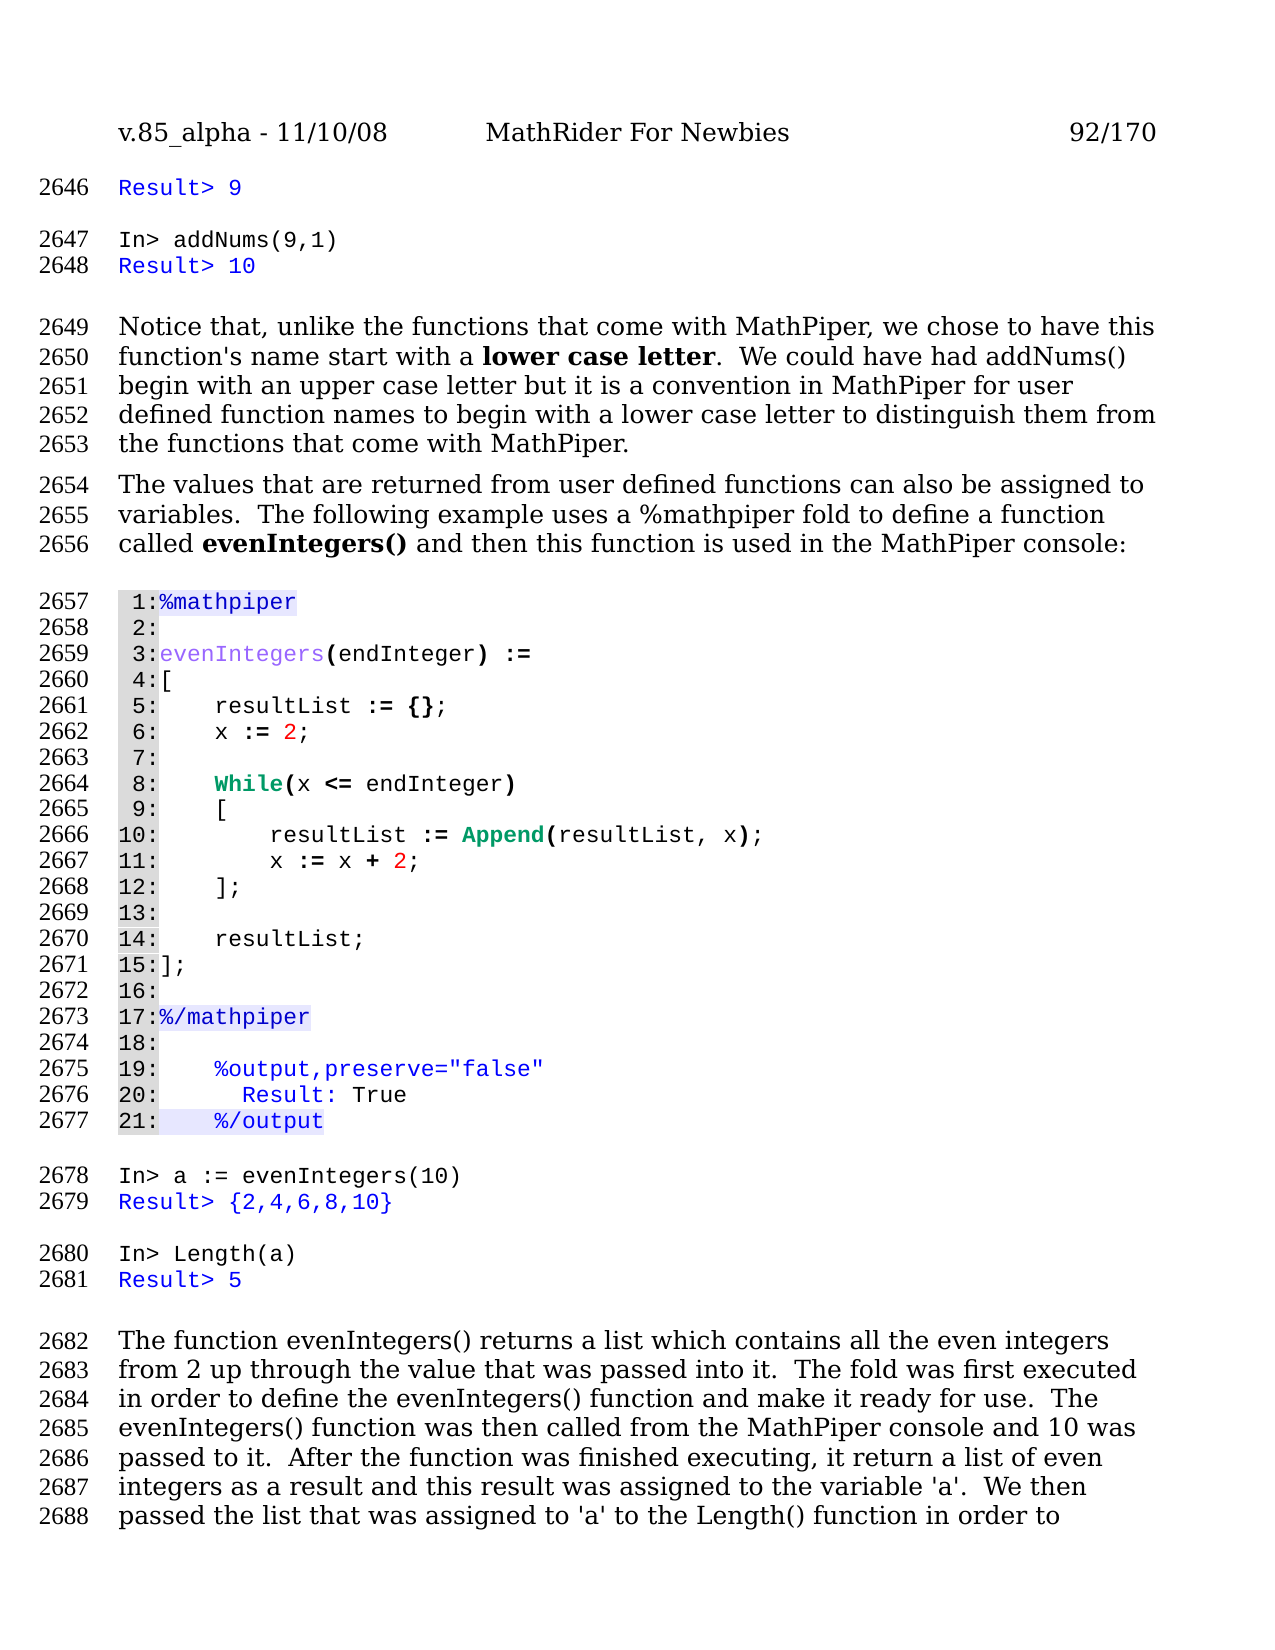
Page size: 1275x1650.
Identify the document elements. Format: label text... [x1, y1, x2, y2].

text 6: x := 2; [118, 720, 1157, 746]
text 2: [118, 616, 1157, 642]
text The values that are returned from user defined functions can also be assigned to variables. The following example uses a %mathpiper fold to define a function called evenIntegers() and then this function is used in the MathPiper console: [118, 471, 1157, 558]
text Result> 9 [118, 177, 1157, 203]
text In> Length(a) [118, 1242, 1157, 1268]
text 4:[ [118, 668, 1157, 694]
text 17:%/mathpiper [118, 1005, 1157, 1031]
text The function evenIntegers() returns a list which contains all the even integers from 2 up through the value that was passed into it. The fold was first executed in order to define the evenIntegers() function and make it ready for use. The evenIntegers() function was then called from the MathPiper console and 10 was passed to it. After the function was finished executing, it return a list of even integers as a result and this result was assigned to the variable 'a'. We then passed the list that was assigned to 'a' to the Length() function in order to [118, 1326, 1157, 1530]
text Result> 10 [118, 254, 1157, 281]
text 9: [ [118, 798, 1157, 824]
text In> a := evenIntegers(10) [118, 1164, 1157, 1190]
text Result> {2,4,6,8,10} [118, 1190, 1157, 1216]
text Notice that, unlike the functions that come with MathPiper, we chose to have this function's name start with a lower case letter. We could have had addNums() begin with an upper case letter but it is a convention in MathPiper for user defined function names to begin with a lower case letter to distinguish them from the functions that come with MathPiper. [118, 312, 1157, 458]
text 12: ]; [118, 876, 1157, 902]
text 19: %output,preserve="false" [118, 1057, 1157, 1083]
text 11: x := x + 2; [118, 850, 1157, 876]
text In> addNums(9,1) [118, 229, 1157, 254]
text 18: [118, 1031, 1157, 1057]
text 13: [118, 902, 1157, 927]
text 7: [118, 746, 1157, 772]
text 16: [118, 979, 1157, 1005]
text 20: Result: True [118, 1083, 1157, 1109]
text 15:]; [118, 953, 1157, 979]
text 8: While(x <= endInteger) [118, 772, 1157, 798]
text 1:%mathpiper [118, 590, 1157, 616]
text 3:evenIntegers(endInteger) := [118, 642, 1157, 668]
text 21: %/output [118, 1109, 1157, 1135]
text 5: resultList := {}; [118, 694, 1157, 720]
text 10: resultList := Append(resultList, x); [118, 824, 1157, 850]
text 14: resultList; [118, 927, 1157, 953]
text Result> 5 [118, 1268, 1157, 1294]
